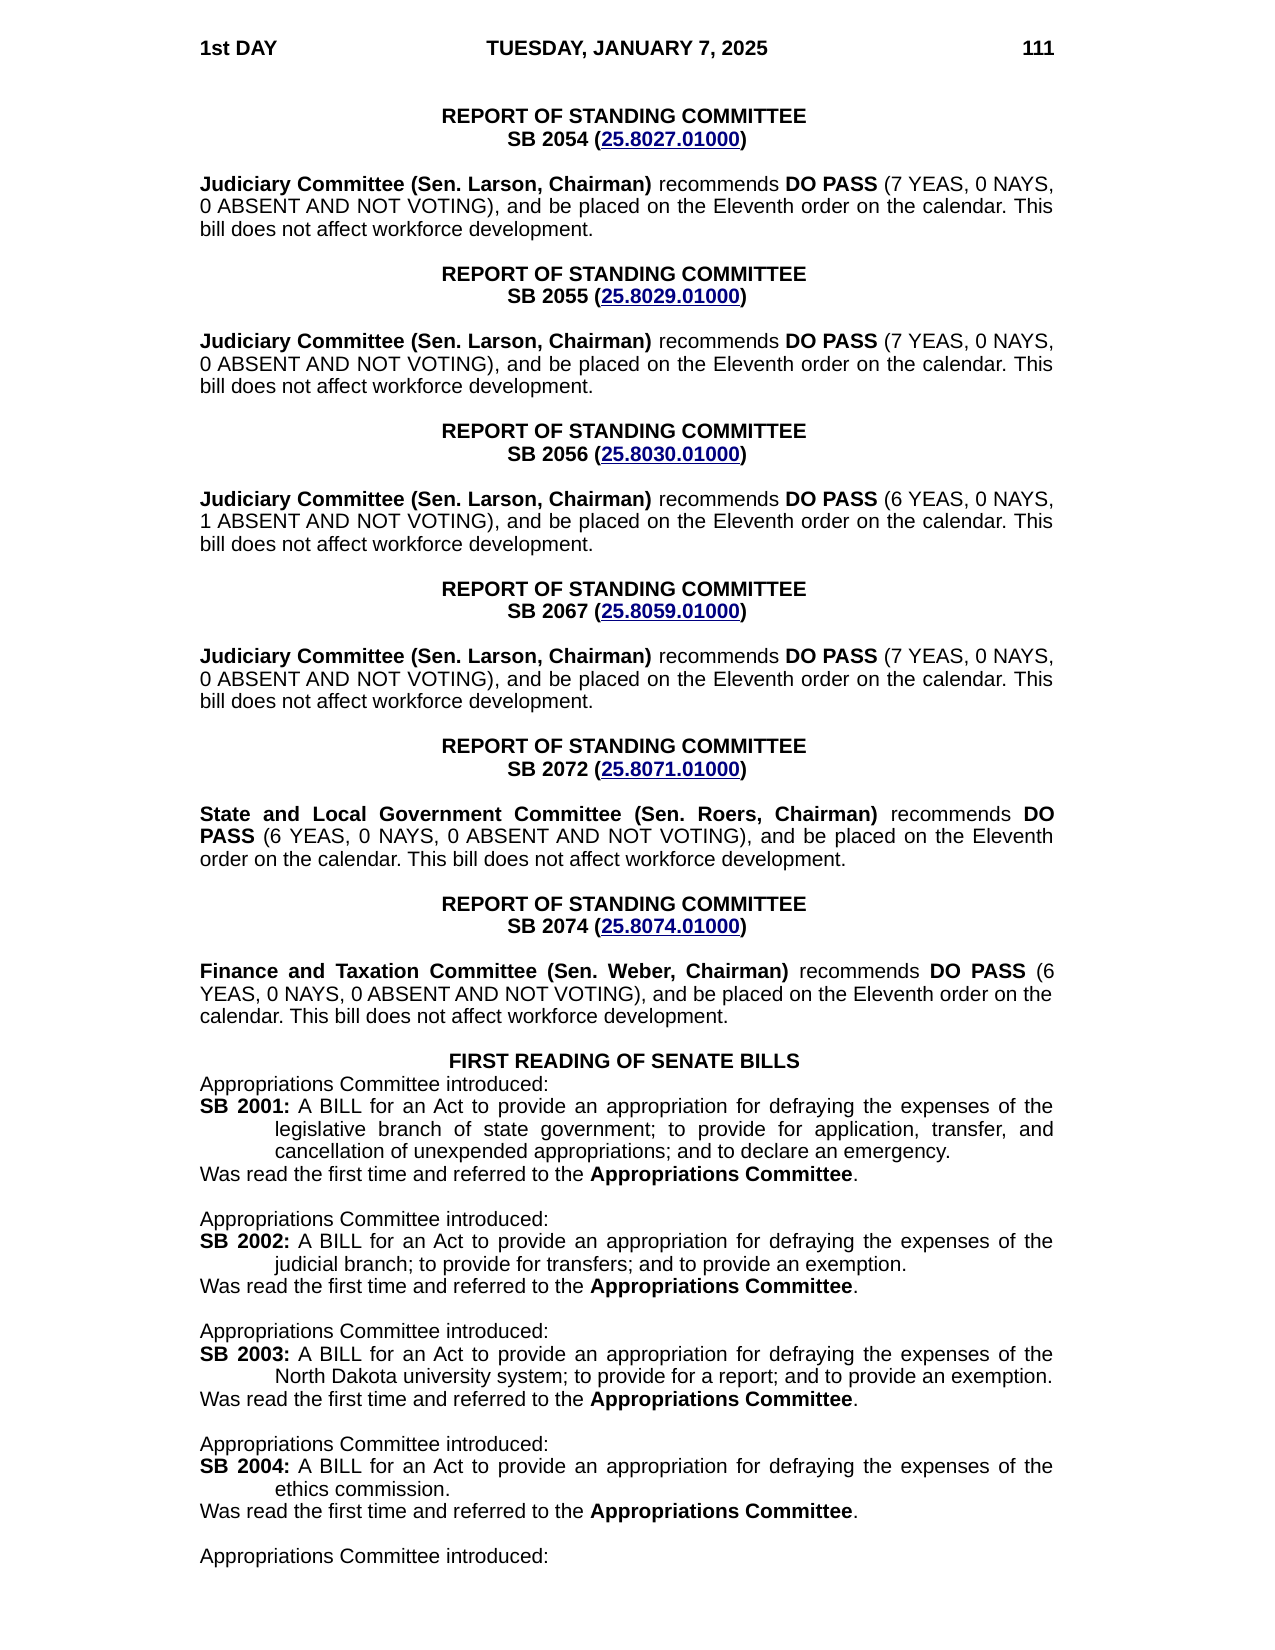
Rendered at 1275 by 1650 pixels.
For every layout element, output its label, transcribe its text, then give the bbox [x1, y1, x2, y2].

title SB 2003: A BILL for an Act to provide an appropriation for defraying the expenses of the North Dakota university system; to provide for a report; and to provide an exemption. [199, 1343, 1054, 1388]
text Was read the first time and referred to the Appropriations Committee. [199, 1163, 1054, 1186]
text Was read the first time and referred to the Appropriations Committee. [199, 1276, 1054, 1298]
text REPORT OF STANDING COMMITTEE SB 2056 (25.8030.01000) [199, 421, 1054, 466]
text Was read the first time and referred to the Appropriations Committee. [199, 1501, 1054, 1523]
text REPORT OF STANDING COMMITTEE SB 2054 (25.8027.01000) [199, 106, 1054, 151]
text Appropriations Committee introduced: [199, 1208, 1054, 1231]
text Appropriations Committee introduced: [199, 1321, 1054, 1343]
text Finance and Taxation Committee (Sen. Weber, Chairman) recommends DO PASS (6 YEAS, 0 NAYS, 0 ABSENT AND NOT VOTING), and be placed on the Eleventh order on the calendar. This bill does not affect workforce development. [199, 961, 1054, 1028]
text State and Local Government Committee (Sen. Roers, Chairman) recommends DO PASS (6 YEAS, 0 NAYS, 0 ABSENT AND NOT VOTING), and be placed on the Eleventh order on the calendar. This bill does not affect workforce development. [199, 803, 1054, 871]
title SB 2002: A BILL for an Act to provide an appropriation for defraying the expenses of the judicial branch; to provide for transfers; and to provide an exemption. [199, 1231, 1054, 1276]
subtitle Page 111 [9, 9, 109, 33]
text REPORT OF STANDING COMMITTEE SB 2072 (25.8071.01000) [199, 736, 1054, 781]
text Judiciary Committee (Sen. Larson, Chairman) recommends DO PASS (6 YEAS, 0 NAYS, 1 ABSENT AND NOT VOTING), and be placed on the Eleventh order on the calendar. This bill does not affect workforce development. [199, 488, 1054, 556]
text Judiciary Committee (Sen. Larson, Chairman) recommends DO PASS (7 YEAS, 0 NAYS, 0 ABSENT AND NOT VOTING), and be placed on the Eleventh order on the calendar. This bill does not affect workforce development. [199, 331, 1054, 398]
title SB 2004: A BILL for an Act to provide an appropriation for defraying the expenses of the ethics commission. [199, 1456, 1054, 1501]
text Judiciary Committee (Sen. Larson, Chairman) recommends DO PASS (7 YEAS, 0 NAYS, 0 ABSENT AND NOT VOTING), and be placed on the Eleventh order on the calendar. This bill does not affect workforce development. [199, 173, 1054, 241]
text Appropriations Committee introduced: [199, 1073, 1054, 1096]
text FIRST READING OF SENATE BILLS [199, 1051, 1054, 1073]
text REPORT OF STANDING COMMITTEE SB 2074 (25.8074.01000) [199, 893, 1054, 938]
text Judiciary Committee (Sen. Larson, Chairman) recommends DO PASS (7 YEAS, 0 NAYS, 0 ABSENT AND NOT VOTING), and be placed on the Eleventh order on the calendar. This bill does not affect workforce development. [199, 646, 1054, 713]
text Appropriations Committee introduced: [199, 1433, 1054, 1456]
text REPORT OF STANDING COMMITTEE SB 2067 (25.8059.01000) [199, 578, 1054, 623]
text Was read the first time and referred to the Appropriations Committee. [199, 1388, 1054, 1411]
text Appropriations Committee introduced: [199, 1546, 1054, 1568]
title SB 2001: A BILL for an Act to provide an appropriation for defraying the expenses of the legislative branch of state government; to provide for application, transfer, and cancellation of unexpended appropriations; and to declare an emergency. [199, 1096, 1054, 1163]
text [0, 0, 118, 42]
text REPORT OF STANDING COMMITTEE SB 2055 (25.8029.01000) [199, 263, 1054, 308]
